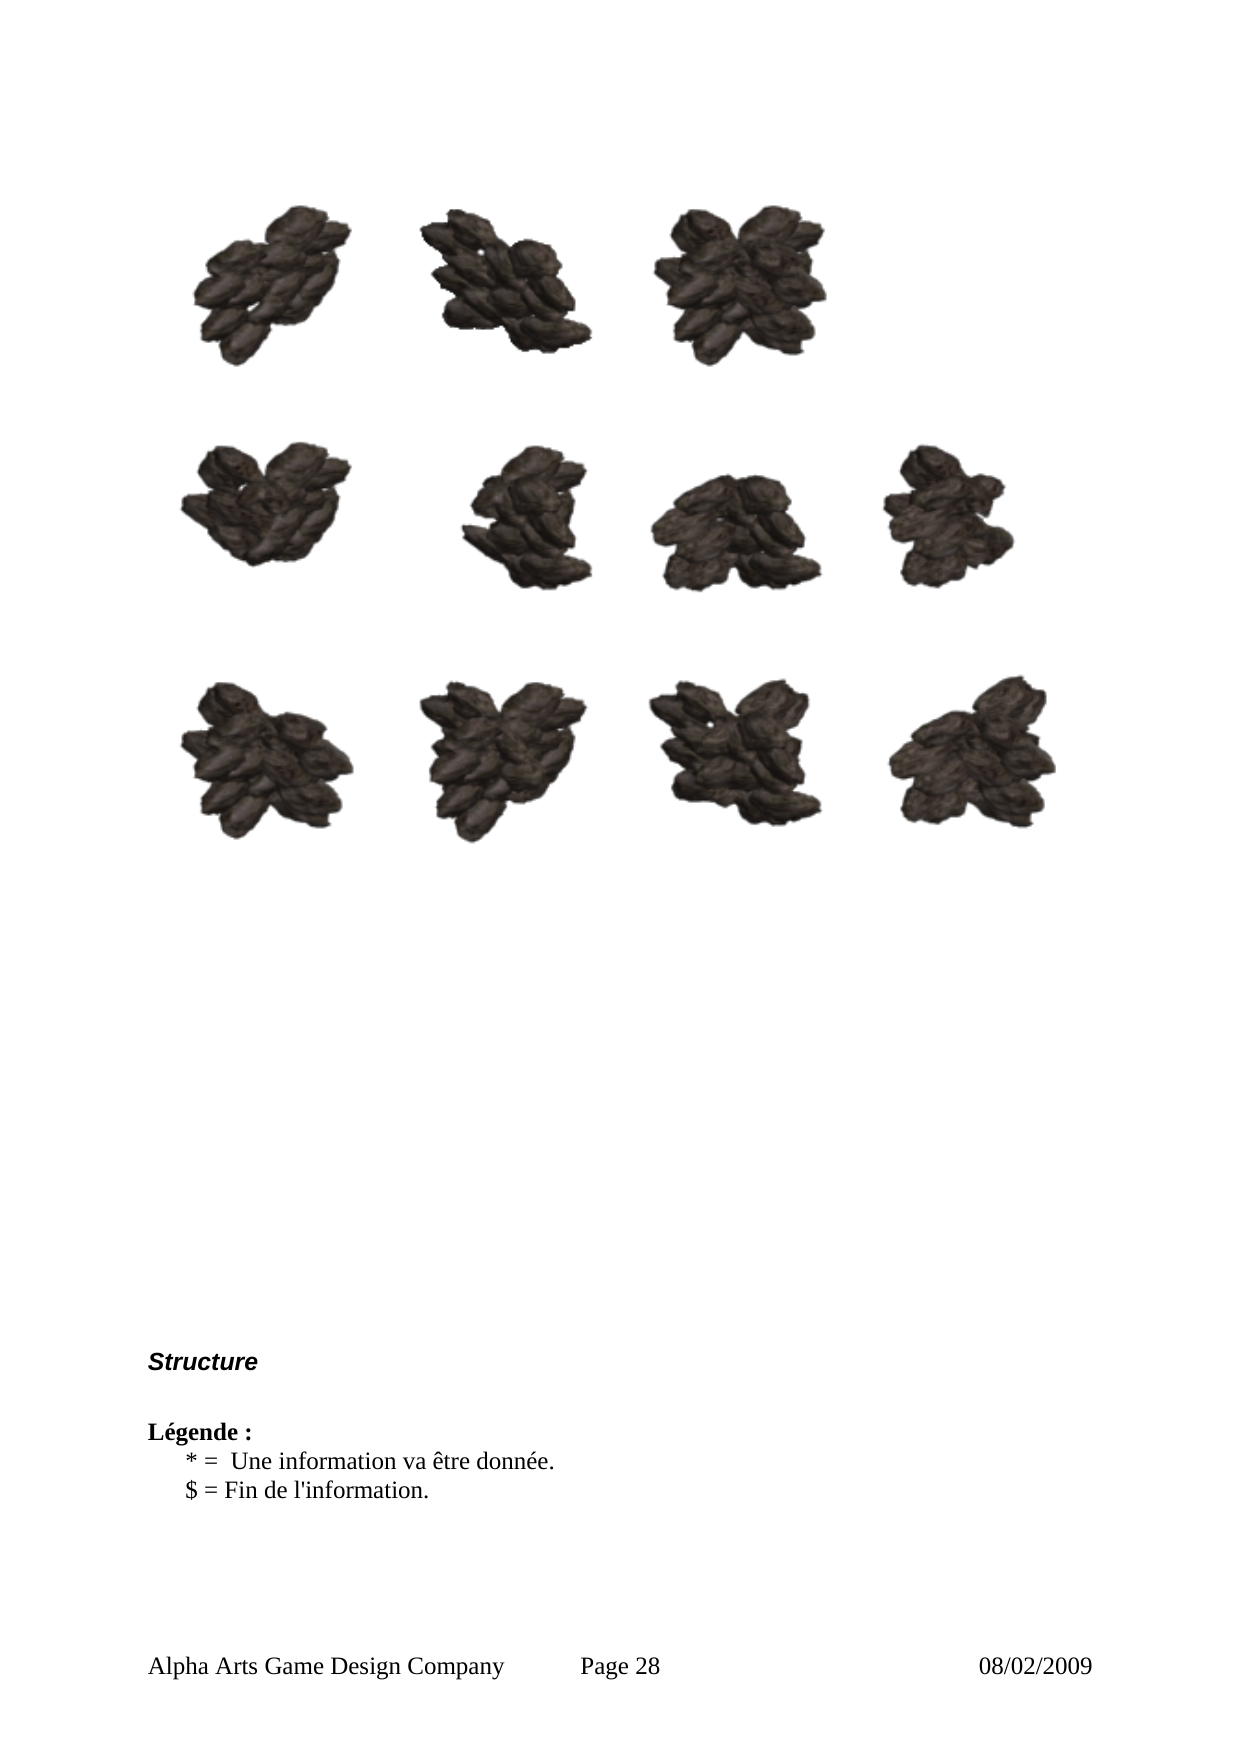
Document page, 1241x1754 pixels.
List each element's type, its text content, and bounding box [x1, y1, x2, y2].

picture [147, 147, 1093, 1093]
list * = Une information va être donnée. [148, 1446, 1092, 1475]
text Légende : [148, 1417, 1092, 1446]
subtitle Structure [148, 1347, 1092, 1376]
list $ = Fin de l'information. [148, 1475, 1092, 1503]
